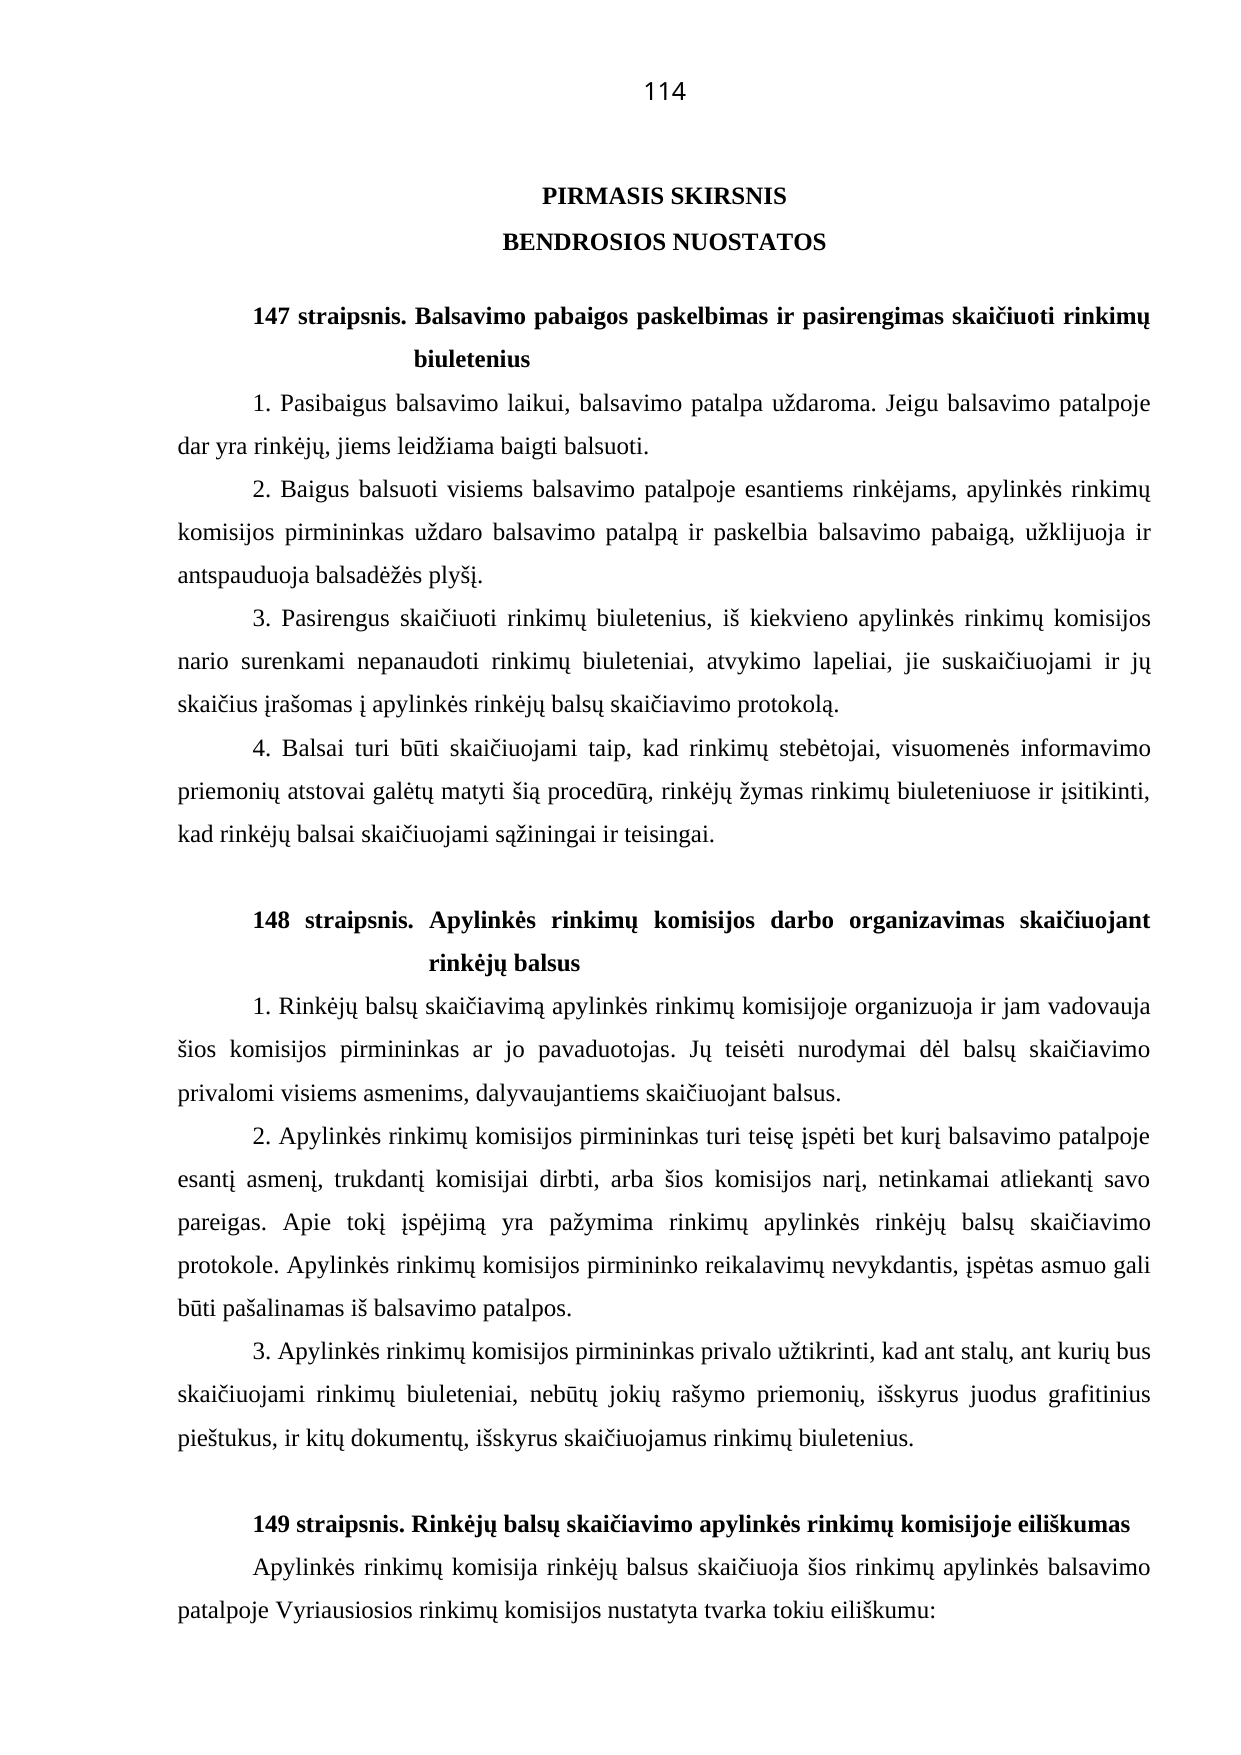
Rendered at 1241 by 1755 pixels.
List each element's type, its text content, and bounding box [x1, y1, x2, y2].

text 1. Pasibaigus balsavimo laikui, balsavimo patalpa uždaroma. Jeigu balsavimo patalpoje dar yra rinkėjų, jiems leidžiama baigti balsuoti. [177, 388, 1152, 459]
text BENDROSIOS NUOSTATOS [177, 210, 1152, 256]
text 1. Rinkėjų balsų skaičiavimą apylinkės rinkimų komisijoje organizuoja ir jam vadovauja šios komisijos pirmininkas ar jo pavaduotojas. Jų teisėti nurodymai dėl balsų skaičiavimo privalomi visiems asmenims, dalyvaujantiems skaičiuojant balsus. [177, 991, 1152, 1106]
text 149 straipsnis. Rinkėjų balsų skaičiavimo apylinkės rinkimų komisijoje eiliškumas [177, 1509, 1152, 1538]
text 3. Apylinkės rinkimų komisijos pirmininkas privalo užtikrinti, kad ant stalų, ant kurių bus skaičiuojami rinkimų biuleteniai, nebūtų jokių rašymo priemonių, išskyrus juodus grafitinius pieštukus, ir kitų dokumentų, išskyrus skaičiuojamus rinkimų biuletenius. [177, 1336, 1152, 1451]
text 2. Apylinkės rinkimų komisijos pirmininkas turi teisę įspėti bet kurį balsavimo patalpoje esantį asmenį, trukdantį komisijai dirbti, arba šios komisijos narį, netinkamai atliekantį savo pareigas. Apie tokį įspėjimą yra pažymima rinkimų apylinkės rinkėjų balsų skaičiavimo protokole. Apylinkės rinkimų komisijos pirmininko reikalavimų nevykdantis, įspėtas asmuo gali būti pašalinamas iš balsavimo patalpos. [177, 1121, 1152, 1322]
text 3. Pasirengus skaičiuoti rinkimų biuletenius, iš kiekvieno apylinkės rinkimų komisijos nario surenkami nepanaudoti rinkimų biuleteniai, atvykimo lapeliai, jie suskaičiuojami ir jų skaičius įrašomas į apylinkės rinkėjų balsų skaičiavimo protokolą. [177, 603, 1152, 718]
text 4. Balsai turi būti skaičiuojami taip, kad rinkimų stebėtojai, visuomenės informavimo priemonių atstovai galėtų matyti šią procedūrą, rinkėjų žymas rinkimų biuleteniuose ir įsitikinti, kad rinkėjų balsai skaičiuojami sąžiningai ir teisingai. [177, 733, 1152, 848]
text 147 straipsnis. Balsavimo pabaigos paskelbimas ir pasirengimas skaičiuoti rinkimų biuletenius [252, 301, 1152, 373]
text Apylinkės rinkimų komisija rinkėjų balsus skaičiuoja šios rinkimų apylinkės balsavimo patalpoje Vyriausiosios rinkimų komisijos nustatyta tvarka tokiu eiliškumu: [177, 1552, 1152, 1624]
text 2. Baigus balsuoti visiems balsavimo patalpoje esantiems rinkėjams, apylinkės rinkimų komisijos pirmininkas uždaro balsavimo patalpą ir paskelbia balsavimo pabaigą, užklijuoja ir antspauduoja balsadėžės plyšį. [177, 474, 1152, 589]
text PIRMASIS SKIRSNIS [177, 164, 1152, 210]
text 148 straipsnis. Apylinkės rinkimų komisijos darbo organizavimas skaičiuojant rinkėjų balsus [252, 905, 1152, 977]
